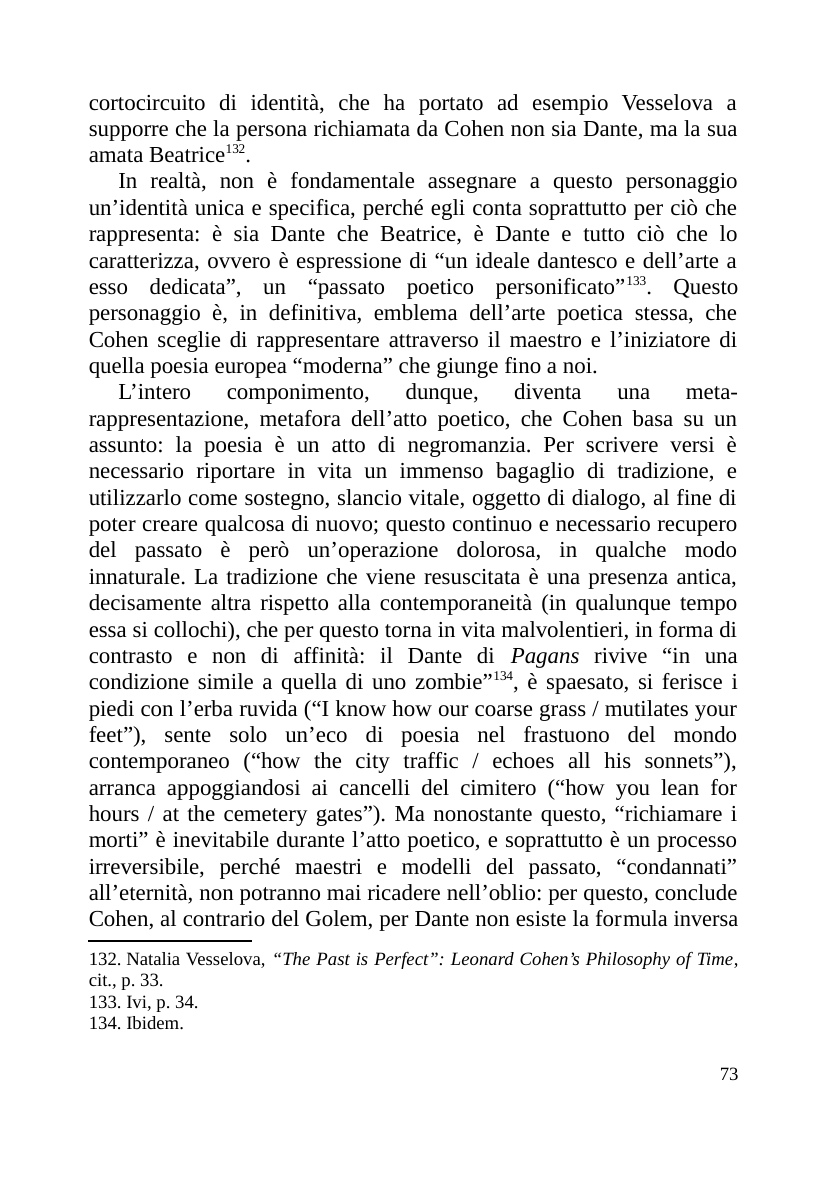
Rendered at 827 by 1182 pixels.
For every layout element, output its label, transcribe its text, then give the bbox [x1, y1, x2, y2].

text Ivi, p. 34. [88, 991, 738, 1012]
text In realtà, non è fondamentale assegnare a questo personaggio un’identità unica e specifica, perché egli conta soprattutto per ciò che rappresenta: è sia Dante che Beatrice, è Dante e tutto ciò che lo caratterizza, ovvero è espressione di “un ideale dantesco e dell’arte a esso dedicata”, un “passato poetico personificato”. Questo personaggio è, in definitiva, emblema dell’arte poetica stessa, che Cohen sceglie di rappresentare attraverso il maestro e l’iniziatore di quella poesia europea “moderna” che giunge fino a noi. [88, 168, 738, 378]
text Natalia Vesselova, “The Past is Perfect”: Leonard Cohen’s Philosophy of Time, cit., p. 33. [88, 947, 738, 991]
text L’intero componimento, dunque, diventa una meta-rappresentazione, metafora dell’atto poetico, che Cohen basa su un assunto: la poesia è un atto di negromanzia. Per scrivere versi è necessario riportare in vita un immenso bagaglio di tradizione, e utilizzarlo come sostegno, slancio vitale, oggetto di dialogo, al fine di poter creare qualcosa di nuovo; questo continuo e necessario recupero del passato è però un’operazione dolorosa, in qualche modo innaturale. La tradizione che viene resuscitata è una presenza antica, decisamente altra rispetto alla contemporaneità (in qualunque tempo essa si collochi), che per questo torna in vita malvolentieri, in forma di contrasto e non di affinità: il Dante di Pagans rivive “in una condizione simile a quella di uno zombie”, è spaesato, si ferisce i piedi con l’erba ruvida (“I know how our coarse grass / mutilates your feet”), sente solo un’eco di poesia nel frastuono del mondo contemporaneo (“how the city traffic / echoes all his sonnets”), arranca appoggiandosi ai cancelli del cimitero (“how you lean for hours / at the cemetery gates”). Ma nonostante questo, “richiamare i morti” è inevitabile durante l’atto poetico, e soprattutto è un processo irreversibile, perché maestri e modelli del passato, “condannati” all’eternità, non potranno mai ricadere nell’oblio: per questo, conclude Cohen, al contrario del Golem, per Dante non esiste la formula inversa [88, 378, 738, 932]
text cortocircuito di identità, che ha portato ad esempio Vesselova a supporre che la persona richiamata da Cohen non sia Dante, ma la sua amata Beatrice. [88, 88, 738, 168]
text Ibidem. [88, 1012, 738, 1034]
